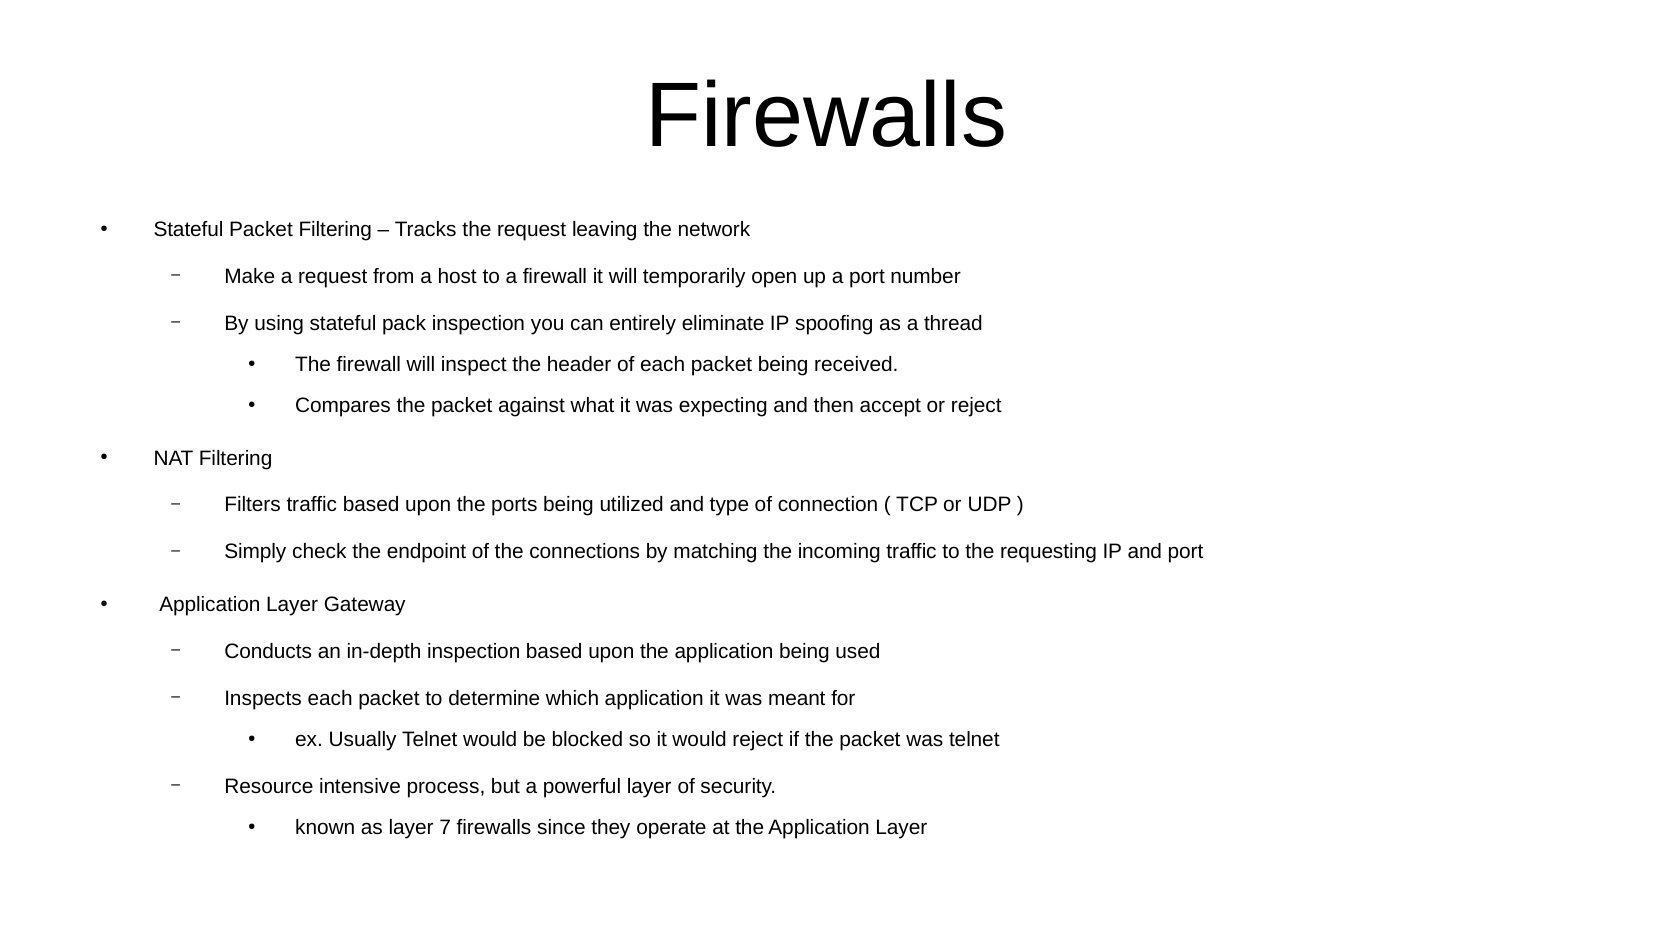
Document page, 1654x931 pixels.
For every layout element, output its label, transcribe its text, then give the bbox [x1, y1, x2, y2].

title Firewalls [82, 37, 1571, 193]
list Stateful Packet Filtering – Tracks the request leaving the network Make a request from a host to a firewall it will temporarily open up a port number By using stateful pack inspection you can entirely eliminate IP spoofing as a thread The firewall will inspect the header of each packet being received. Compares the packet against what it was expecting and then accept or reject NAT Filtering Filters traffic based upon the ports being utilized and type of connection ( TCP or UDP ) Simply check the endpoint of the connections by matching the incoming traffic to the requesting IP and port Application Layer Gateway Conducts an in-depth inspection based upon the application being used Inspects each packet to determine which application it was meant for ex. Usually Telnet would be blocked so it would reject if the packet was telnet Resource intensive process, but a powerful layer of security. known as layer 7 firewalls since they operate at the Application Layer [82, 217, 1571, 901]
